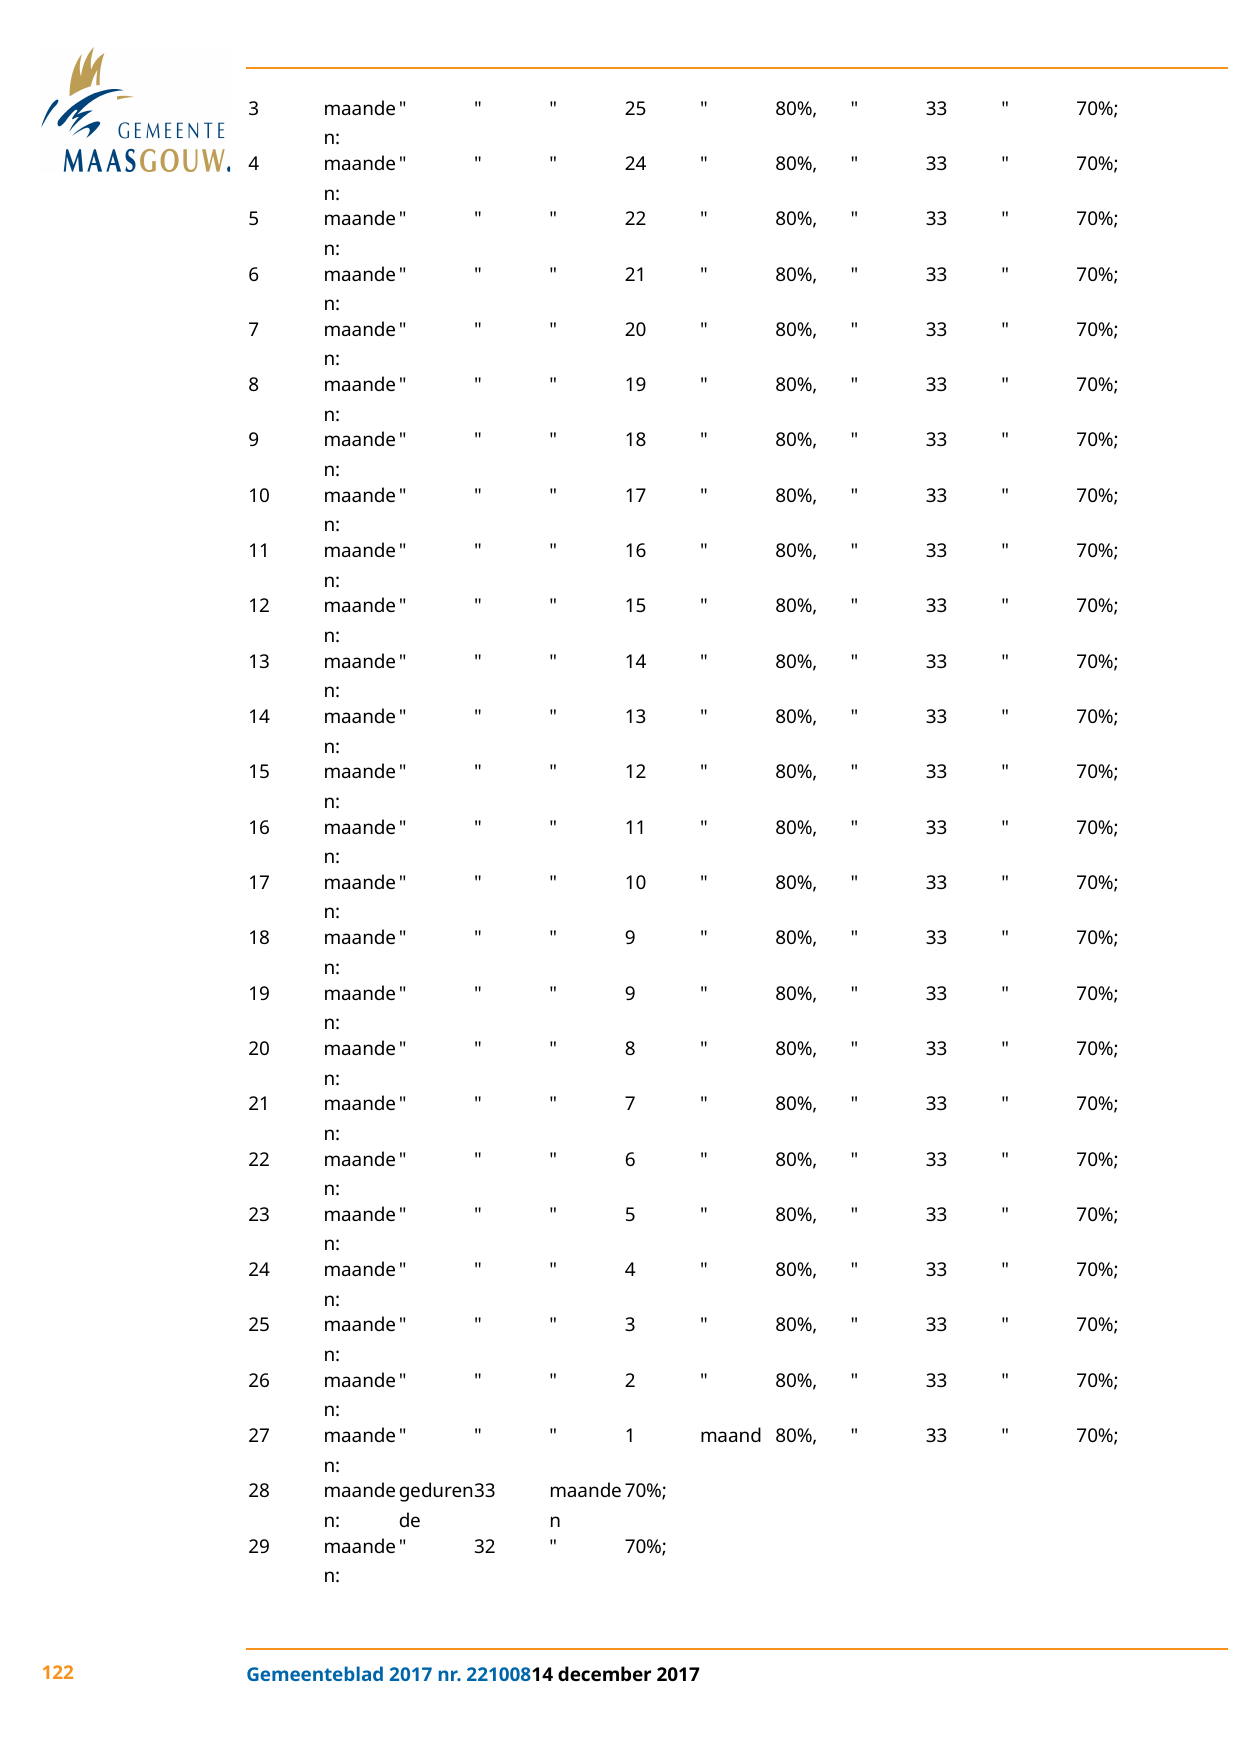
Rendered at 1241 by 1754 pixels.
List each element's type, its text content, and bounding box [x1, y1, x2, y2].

table_cell 5 [248, 205, 323, 261]
table_cell 33 [926, 537, 1001, 593]
table_cell 20 [248, 1035, 323, 1090]
table_cell maand [700, 1422, 775, 1478]
table_cell " [399, 371, 474, 427]
table_cell 21 [248, 1090, 323, 1146]
table_cell " [549, 1422, 624, 1478]
table_cell " [1001, 980, 1076, 1035]
table_cell " [1001, 316, 1076, 371]
table_cell maanden: [323, 427, 398, 482]
table_cell " [549, 593, 624, 648]
table_cell 70%; [1076, 371, 1152, 427]
table_cell 70%; [1076, 482, 1152, 537]
table_cell 33 [926, 1256, 1001, 1312]
table_cell " [549, 1146, 624, 1201]
table_cell 33 [926, 703, 1001, 758]
table_cell 70%; [1076, 869, 1152, 924]
table_cell [850, 1533, 926, 1588]
table_cell " [1001, 482, 1076, 537]
table_cell " [850, 537, 926, 593]
table_cell 11 [248, 537, 323, 593]
table_cell " [700, 1367, 775, 1422]
table_cell " [399, 648, 474, 703]
table_cell " [1001, 1422, 1076, 1478]
table_cell maanden: [323, 648, 398, 703]
table_cell " [700, 648, 775, 703]
table_cell [775, 1533, 850, 1588]
table_cell 80%, [775, 427, 850, 482]
table_cell " [399, 205, 474, 261]
table_cell 70%; [1076, 814, 1152, 869]
table_cell maanden: [323, 1478, 398, 1533]
table_cell " [474, 980, 549, 1035]
table_cell " [474, 1422, 549, 1478]
table_cell " [850, 593, 926, 648]
table_cell 80%, [775, 316, 850, 371]
table_cell " [474, 1146, 549, 1201]
table_cell 12 [625, 759, 700, 814]
table_cell maanden: [323, 925, 398, 980]
table_cell " [1001, 1090, 1076, 1146]
table_cell 24 [248, 1256, 323, 1312]
table_cell 70%; [1076, 316, 1152, 371]
table_cell " [850, 925, 926, 980]
table_cell " [1001, 371, 1076, 427]
table_cell 70%; [1076, 1035, 1152, 1090]
table_cell " [1001, 925, 1076, 980]
table_cell maanden: [323, 95, 398, 150]
table_cell " [700, 980, 775, 1035]
table_cell " [549, 261, 624, 316]
table_cell 8 [248, 371, 323, 427]
table_cell " [549, 759, 624, 814]
table_cell " [549, 1256, 624, 1312]
table_cell [1001, 1533, 1076, 1588]
table_cell 80%, [775, 150, 850, 205]
table_cell maanden: [323, 1201, 398, 1256]
table_cell 80%, [775, 1146, 850, 1201]
table_cell 33 [926, 925, 1001, 980]
table_cell 70%; [1076, 1201, 1152, 1256]
table_cell " [1001, 1312, 1076, 1367]
table_cell 3 [248, 95, 323, 150]
table_cell 14 [625, 648, 700, 703]
table_cell " [700, 316, 775, 371]
table_cell 33 [926, 371, 1001, 427]
table_cell " [474, 1090, 549, 1146]
table_cell maanden: [323, 1312, 398, 1367]
table_cell " [399, 1367, 474, 1422]
table_cell " [850, 482, 926, 537]
table_cell " [700, 261, 775, 316]
table_cell " [850, 1256, 926, 1312]
table_cell " [549, 925, 624, 980]
table_cell " [1001, 759, 1076, 814]
table_cell 4 [248, 150, 323, 205]
table_cell 3 [625, 1312, 700, 1367]
table_cell 21 [625, 261, 700, 316]
table_cell 80%, [775, 1256, 850, 1312]
table_cell 80%, [775, 1035, 850, 1090]
table_cell 80%, [775, 814, 850, 869]
table_cell 80%, [775, 703, 850, 758]
table_cell 6 [248, 261, 323, 316]
table_cell " [399, 759, 474, 814]
table_cell 22 [248, 1146, 323, 1201]
table_cell " [700, 1256, 775, 1312]
table_cell " [399, 150, 474, 205]
table_cell 6 [625, 1146, 700, 1201]
table_cell [1001, 1478, 1076, 1533]
table_cell 19 [248, 980, 323, 1035]
table_cell " [399, 427, 474, 482]
table_cell 80%, [775, 1312, 850, 1367]
table_cell " [474, 1367, 549, 1422]
table_cell " [700, 371, 775, 427]
table_cell 70%; [1076, 593, 1152, 648]
table_cell " [399, 95, 474, 150]
table_cell [775, 1478, 850, 1533]
table_cell " [474, 371, 549, 427]
table_cell " [1001, 1256, 1076, 1312]
table_cell " [850, 980, 926, 1035]
table_cell 70%; [1076, 1312, 1152, 1367]
table_cell 80%, [775, 482, 850, 537]
table_cell " [1001, 869, 1076, 924]
table_cell " [850, 703, 926, 758]
table_cell maanden: [323, 1256, 398, 1312]
table_cell " [399, 482, 474, 537]
table_cell " [399, 1090, 474, 1146]
table_cell maanden: [323, 1533, 398, 1588]
table_cell 33 [926, 1035, 1001, 1090]
table_cell 33 [926, 427, 1001, 482]
table_cell 33 [926, 1090, 1001, 1146]
table_cell " [399, 703, 474, 758]
table_cell 70%; [1076, 427, 1152, 482]
table_cell 80%, [775, 869, 850, 924]
table_cell " [474, 1256, 549, 1312]
table_cell " [700, 925, 775, 980]
table_cell " [1001, 205, 1076, 261]
table_cell " [399, 1146, 474, 1201]
table_cell 28 [248, 1478, 323, 1533]
table_cell " [399, 593, 474, 648]
table_cell maanden: [323, 205, 398, 261]
table_cell maanden: [323, 1090, 398, 1146]
table_cell " [850, 95, 926, 150]
table_cell 80%, [775, 1422, 850, 1478]
table_cell 8 [625, 1035, 700, 1090]
table_cell " [399, 1256, 474, 1312]
table_cell " [700, 1146, 775, 1201]
table_cell " [549, 316, 624, 371]
table_cell " [850, 371, 926, 427]
table_cell maanden: [323, 1367, 398, 1422]
table_cell " [700, 1090, 775, 1146]
table_cell 33 [926, 1367, 1001, 1422]
table_cell 33 [926, 869, 1001, 924]
table_cell 7 [625, 1090, 700, 1146]
table_cell " [1001, 593, 1076, 648]
table_cell " [474, 925, 549, 980]
table_cell 16 [248, 814, 323, 869]
table_cell 70%; [1076, 1146, 1152, 1201]
table_cell 80%, [775, 1367, 850, 1422]
table_cell 33 [926, 1201, 1001, 1256]
table_cell 80%, [775, 261, 850, 316]
table_cell 33 [926, 205, 1001, 261]
table_cell 80%, [775, 371, 850, 427]
table_cell " [399, 869, 474, 924]
table_cell maanden: [323, 1035, 398, 1090]
table_cell " [700, 869, 775, 924]
table_cell " [399, 1035, 474, 1090]
table_cell " [850, 427, 926, 482]
table_cell " [549, 1367, 624, 1422]
table_cell 10 [625, 869, 700, 924]
table_cell " [474, 1201, 549, 1256]
table_cell " [549, 482, 624, 537]
table_cell " [700, 150, 775, 205]
table_cell 33 [926, 1146, 1001, 1201]
table_cell " [850, 869, 926, 924]
table_cell " [399, 1312, 474, 1367]
table_cell 70%; [1076, 95, 1152, 150]
table_cell " [549, 869, 624, 924]
table_cell 22 [625, 205, 700, 261]
table_cell 70%; [1076, 1422, 1152, 1478]
table_cell 70%; [1076, 1090, 1152, 1146]
table_cell " [1001, 1146, 1076, 1201]
table_cell " [850, 150, 926, 205]
table_cell 33 [474, 1478, 549, 1533]
table_cell 33 [926, 1422, 1001, 1478]
table_cell " [474, 648, 549, 703]
table_cell " [850, 205, 926, 261]
table_cell " [700, 703, 775, 758]
table_cell " [1001, 537, 1076, 593]
table_cell " [850, 759, 926, 814]
table_cell 25 [625, 95, 700, 150]
table_cell " [700, 814, 775, 869]
table_cell 19 [625, 371, 700, 427]
table_cell 33 [926, 95, 1001, 150]
table_cell " [850, 1422, 926, 1478]
table_cell 80%, [775, 1090, 850, 1146]
table_cell maanden: [323, 759, 398, 814]
table_cell 4 [625, 1256, 700, 1312]
table_cell " [399, 814, 474, 869]
picture [41, 47, 231, 172]
table_cell 20 [625, 316, 700, 371]
table_cell " [700, 427, 775, 482]
table_cell 33 [926, 814, 1001, 869]
table_cell " [399, 316, 474, 371]
table_cell [850, 1478, 926, 1533]
table_cell 80%, [775, 205, 850, 261]
table_cell " [549, 980, 624, 1035]
table_cell 80%, [775, 593, 850, 648]
table_cell 80%, [775, 980, 850, 1035]
table_cell 10 [248, 482, 323, 537]
table_cell maanden: [323, 371, 398, 427]
table_cell " [700, 593, 775, 648]
table_cell " [850, 1312, 926, 1367]
table_cell " [549, 1312, 624, 1367]
table_cell " [474, 482, 549, 537]
table_cell " [549, 1201, 624, 1256]
table_cell 12 [248, 593, 323, 648]
table_cell " [1001, 1201, 1076, 1256]
table_cell maanden: [323, 593, 398, 648]
table_cell " [399, 1422, 474, 1478]
table_cell maanden: [323, 980, 398, 1035]
table_cell 25 [248, 1312, 323, 1367]
table_cell 70%; [1076, 759, 1152, 814]
table_cell " [549, 703, 624, 758]
table_cell 5 [625, 1201, 700, 1256]
table_cell 70%; [1076, 1367, 1152, 1422]
table_cell " [474, 427, 549, 482]
table_cell 80%, [775, 1201, 850, 1256]
table_cell " [1001, 1367, 1076, 1422]
table_cell [926, 1478, 1001, 1533]
table_cell [700, 1478, 775, 1533]
table_cell maanden: [323, 482, 398, 537]
table_cell 9 [625, 980, 700, 1035]
table_cell maanden: [323, 814, 398, 869]
table_cell 18 [625, 427, 700, 482]
table_cell " [850, 316, 926, 371]
table_cell 7 [248, 316, 323, 371]
table_cell " [1001, 1035, 1076, 1090]
table_cell 9 [248, 427, 323, 482]
table_cell 70%; [625, 1533, 700, 1588]
table_cell " [850, 1367, 926, 1422]
table_cell [926, 1533, 1001, 1588]
table_cell " [549, 1533, 624, 1588]
table_cell 26 [248, 1367, 323, 1422]
table_cell " [549, 1090, 624, 1146]
table_cell 70%; [1076, 150, 1152, 205]
table_cell " [700, 1312, 775, 1367]
table_cell [700, 1533, 775, 1588]
table_cell [1076, 1533, 1152, 1588]
table_cell " [1001, 95, 1076, 150]
table_cell 16 [625, 537, 700, 593]
table_cell 80%, [775, 759, 850, 814]
table_cell 14 [248, 703, 323, 758]
table_cell 70%; [1076, 537, 1152, 593]
table_cell " [474, 1035, 549, 1090]
table_cell 70%; [1076, 261, 1152, 316]
table_cell [1076, 1478, 1152, 1533]
table_cell " [399, 925, 474, 980]
table_cell " [474, 869, 549, 924]
table_cell 70%; [1076, 980, 1152, 1035]
table_cell " [549, 205, 624, 261]
table_cell maanden: [323, 1146, 398, 1201]
table_cell 80%, [775, 925, 850, 980]
table_cell 18 [248, 925, 323, 980]
table_cell 80%, [775, 95, 850, 150]
table_cell " [549, 648, 624, 703]
table_cell " [549, 150, 624, 205]
table_cell 15 [248, 759, 323, 814]
table_cell " [1001, 648, 1076, 703]
table_cell " [850, 1146, 926, 1201]
table_cell " [474, 537, 549, 593]
table_cell 70%; [1076, 205, 1152, 261]
table_cell 13 [248, 648, 323, 703]
table_cell " [700, 759, 775, 814]
table_cell " [474, 759, 549, 814]
table_cell " [1001, 703, 1076, 758]
table_cell 70%; [1076, 925, 1152, 980]
table_cell 29 [248, 1533, 323, 1588]
table_cell " [850, 261, 926, 316]
table_cell 70%; [1076, 1256, 1152, 1312]
table_cell " [474, 593, 549, 648]
table_cell maanden: [323, 703, 398, 758]
table_cell 33 [926, 980, 1001, 1035]
table_cell " [850, 814, 926, 869]
table_cell maanden: [323, 150, 398, 205]
table_cell 70%; [625, 1478, 700, 1533]
table_cell " [474, 150, 549, 205]
table_cell " [850, 1035, 926, 1090]
table_cell " [474, 316, 549, 371]
table_cell 33 [926, 1312, 1001, 1367]
table_cell " [700, 1035, 775, 1090]
table_cell " [1001, 427, 1076, 482]
table_cell " [549, 814, 624, 869]
table_cell " [474, 814, 549, 869]
table_cell 11 [625, 814, 700, 869]
table_cell " [549, 427, 624, 482]
table_cell maanden: [323, 316, 398, 371]
table_cell " [474, 205, 549, 261]
table_cell 15 [625, 593, 700, 648]
table_cell " [850, 1201, 926, 1256]
table_cell 33 [926, 482, 1001, 537]
table_cell " [399, 1533, 474, 1588]
table_cell 27 [248, 1422, 323, 1478]
table_cell maanden: [323, 537, 398, 593]
table_cell " [700, 1201, 775, 1256]
table_cell " [399, 980, 474, 1035]
table_cell " [850, 1090, 926, 1146]
table_cell 33 [926, 261, 1001, 316]
table_cell " [549, 371, 624, 427]
table_cell 33 [926, 593, 1001, 648]
table_cell " [399, 537, 474, 593]
table_cell " [549, 95, 624, 150]
table_cell " [474, 1312, 549, 1367]
table_cell " [700, 482, 775, 537]
table_cell " [549, 1035, 624, 1090]
table_cell " [399, 1201, 474, 1256]
table_cell " [850, 648, 926, 703]
table_cell " [474, 703, 549, 758]
table_cell 17 [625, 482, 700, 537]
table_cell " [474, 95, 549, 150]
table_cell " [1001, 150, 1076, 205]
table_cell 33 [926, 316, 1001, 371]
table_cell maanden [549, 1478, 624, 1533]
table_cell 33 [926, 150, 1001, 205]
table_cell 80%, [775, 537, 850, 593]
table_cell maanden: [323, 261, 398, 316]
table_cell " [549, 537, 624, 593]
table_cell " [1001, 814, 1076, 869]
table_cell 1 [625, 1422, 700, 1478]
table_cell " [700, 205, 775, 261]
table_cell 80%, [775, 648, 850, 703]
table_cell " [399, 261, 474, 316]
table_cell 24 [625, 150, 700, 205]
table_cell gedurende [399, 1478, 474, 1533]
table_cell 70%; [1076, 703, 1152, 758]
table_cell 9 [625, 925, 700, 980]
table_cell " [700, 537, 775, 593]
table_cell 23 [248, 1201, 323, 1256]
table_cell 70%; [1076, 648, 1152, 703]
table_cell 32 [474, 1533, 549, 1588]
table_cell maanden: [323, 869, 398, 924]
table_cell " [1001, 261, 1076, 316]
table_cell 2 [625, 1367, 700, 1422]
table_cell " [474, 261, 549, 316]
table_cell 17 [248, 869, 323, 924]
table_cell 13 [625, 703, 700, 758]
table_cell 33 [926, 759, 1001, 814]
table_cell maanden: [323, 1422, 398, 1478]
table_cell " [700, 95, 775, 150]
table_cell 33 [926, 648, 1001, 703]
